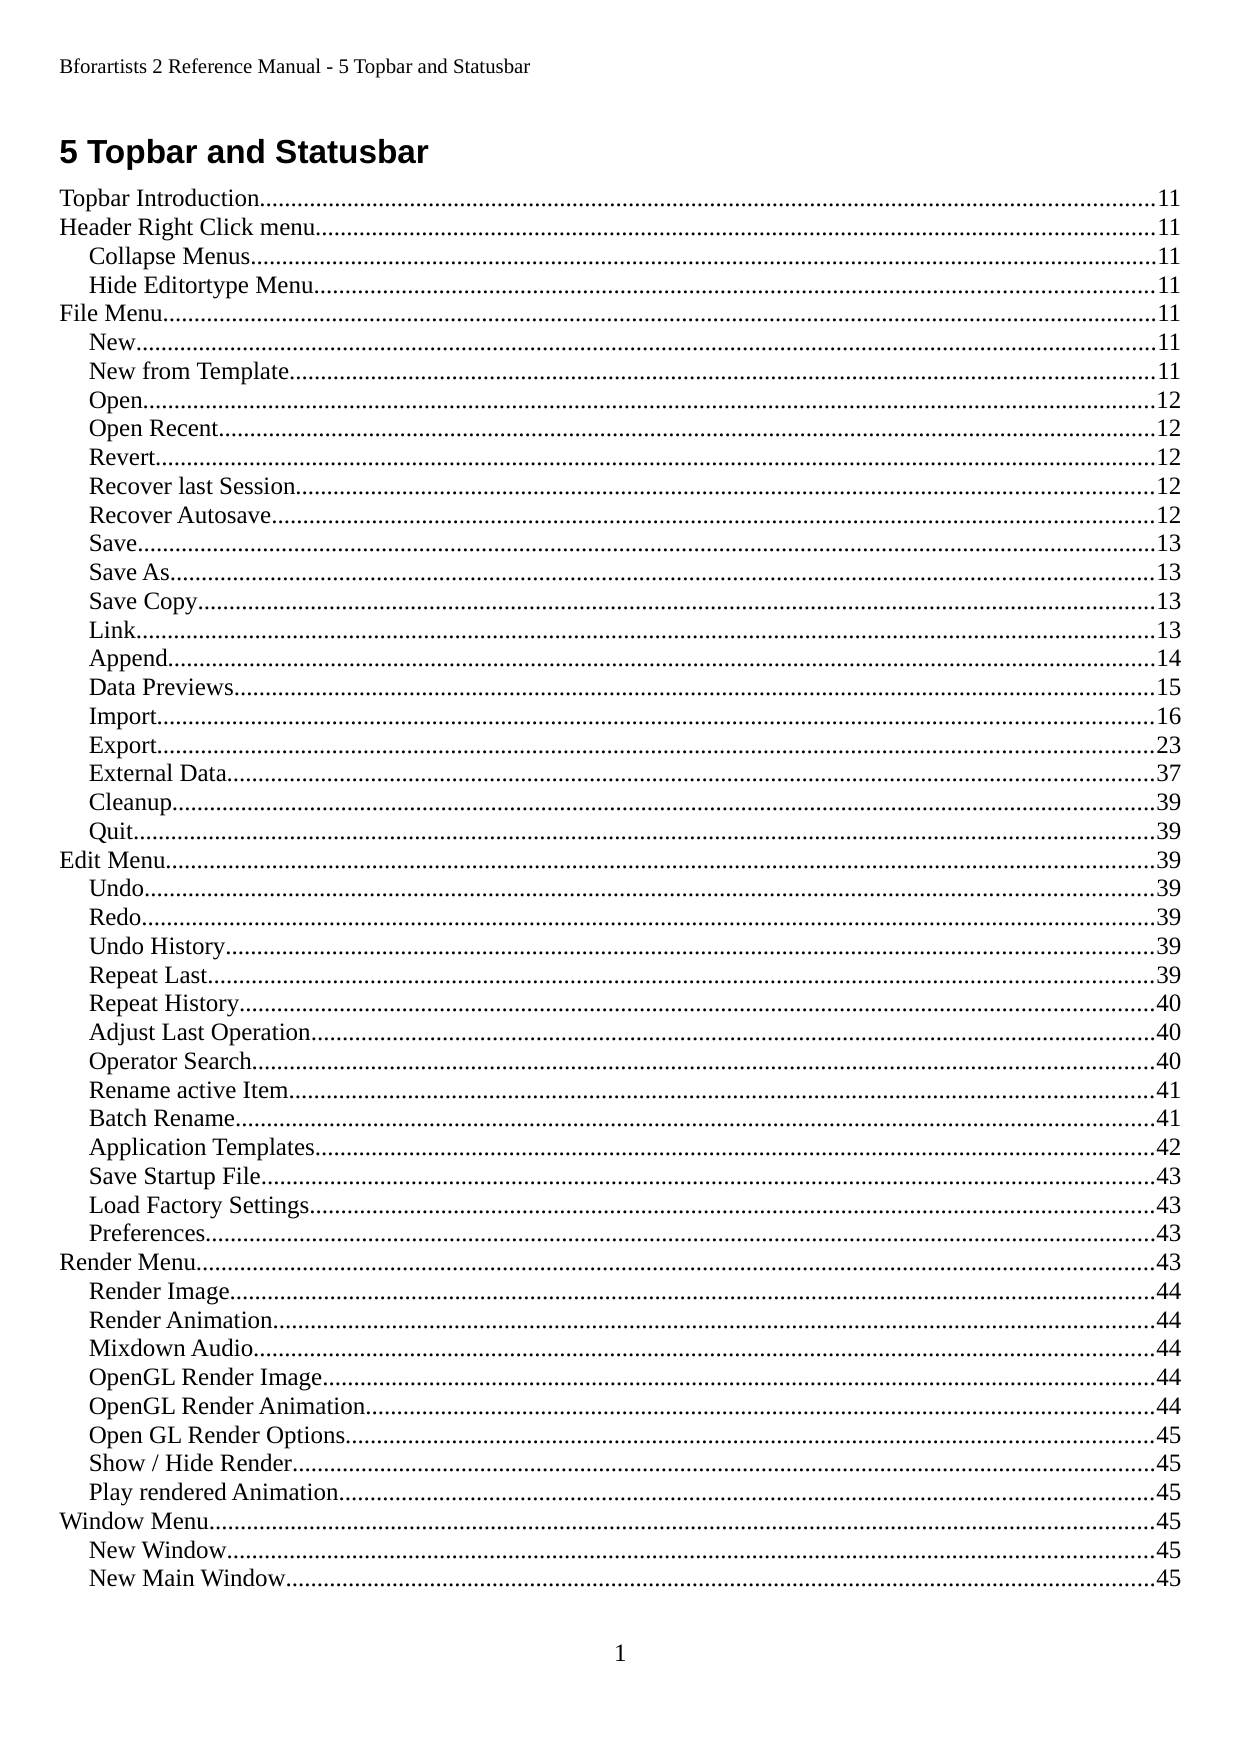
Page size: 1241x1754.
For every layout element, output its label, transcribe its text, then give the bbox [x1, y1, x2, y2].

text Application Templates 42 [88, 1132, 1181, 1161]
text New 11 [88, 327, 1181, 356]
text Header Right Click menu 11 [59, 212, 1181, 241]
text Repeat Last 39 [88, 960, 1181, 988]
text Cleanup 39 [88, 787, 1181, 816]
text Rename active Item 41 [88, 1075, 1181, 1103]
text Hide Editortype Menu 11 [88, 270, 1181, 298]
text Render Image 44 [88, 1276, 1181, 1305]
text Save As 13 [88, 557, 1181, 586]
text Repeat History 40 [88, 988, 1181, 1017]
text Collapse Menus 11 [88, 241, 1181, 270]
text Save 13 [88, 528, 1181, 557]
text Topbar Introduction 11 [59, 183, 1181, 212]
text Load Factory Settings 43 [88, 1190, 1181, 1218]
text Show / Hide Render 45 [88, 1448, 1181, 1477]
text New from Template 11 [88, 356, 1181, 385]
text Batch Rename 41 [88, 1103, 1181, 1132]
subtitle 5 Topbar and Statusbar [59, 132, 1181, 171]
text Quit 39 [88, 816, 1181, 845]
text Undo History 39 [88, 931, 1181, 960]
text Recover Autosave 12 [88, 500, 1181, 528]
text New Main Window 45 [88, 1563, 1181, 1592]
text New Window 45 [88, 1535, 1181, 1563]
text Save Copy 13 [88, 586, 1181, 615]
text Open GL Render Options 45 [88, 1420, 1181, 1448]
text Save Startup File 43 [88, 1161, 1181, 1190]
text OpenGL Render Animation 44 [88, 1391, 1181, 1420]
text File Menu 11 [59, 298, 1181, 327]
text OpenGL Render Image 44 [88, 1362, 1181, 1391]
text Revert 12 [88, 442, 1181, 471]
text Open 12 [88, 385, 1181, 413]
text Render Animation 44 [88, 1305, 1181, 1333]
text Play rendered Animation 45 [88, 1477, 1181, 1506]
text Open Recent 12 [88, 413, 1181, 442]
text Import 16 [88, 701, 1181, 730]
text Redo 39 [88, 902, 1181, 931]
text Preferences 43 [88, 1218, 1181, 1247]
text Mixdown Audio 44 [88, 1333, 1181, 1362]
text Recover last Session 12 [88, 471, 1181, 500]
text Operator Search 40 [88, 1046, 1181, 1075]
text Adjust Last Operation 40 [88, 1017, 1181, 1046]
text Export 23 [88, 730, 1181, 758]
text Append 14 [88, 643, 1181, 672]
text External Data 37 [88, 758, 1181, 787]
text Undo 39 [88, 873, 1181, 902]
text Window Menu 45 [59, 1506, 1181, 1535]
text Render Menu 43 [59, 1247, 1181, 1276]
text Data Previews 15 [88, 672, 1181, 701]
text Edit Menu 39 [59, 845, 1181, 873]
text Link 13 [88, 615, 1181, 643]
